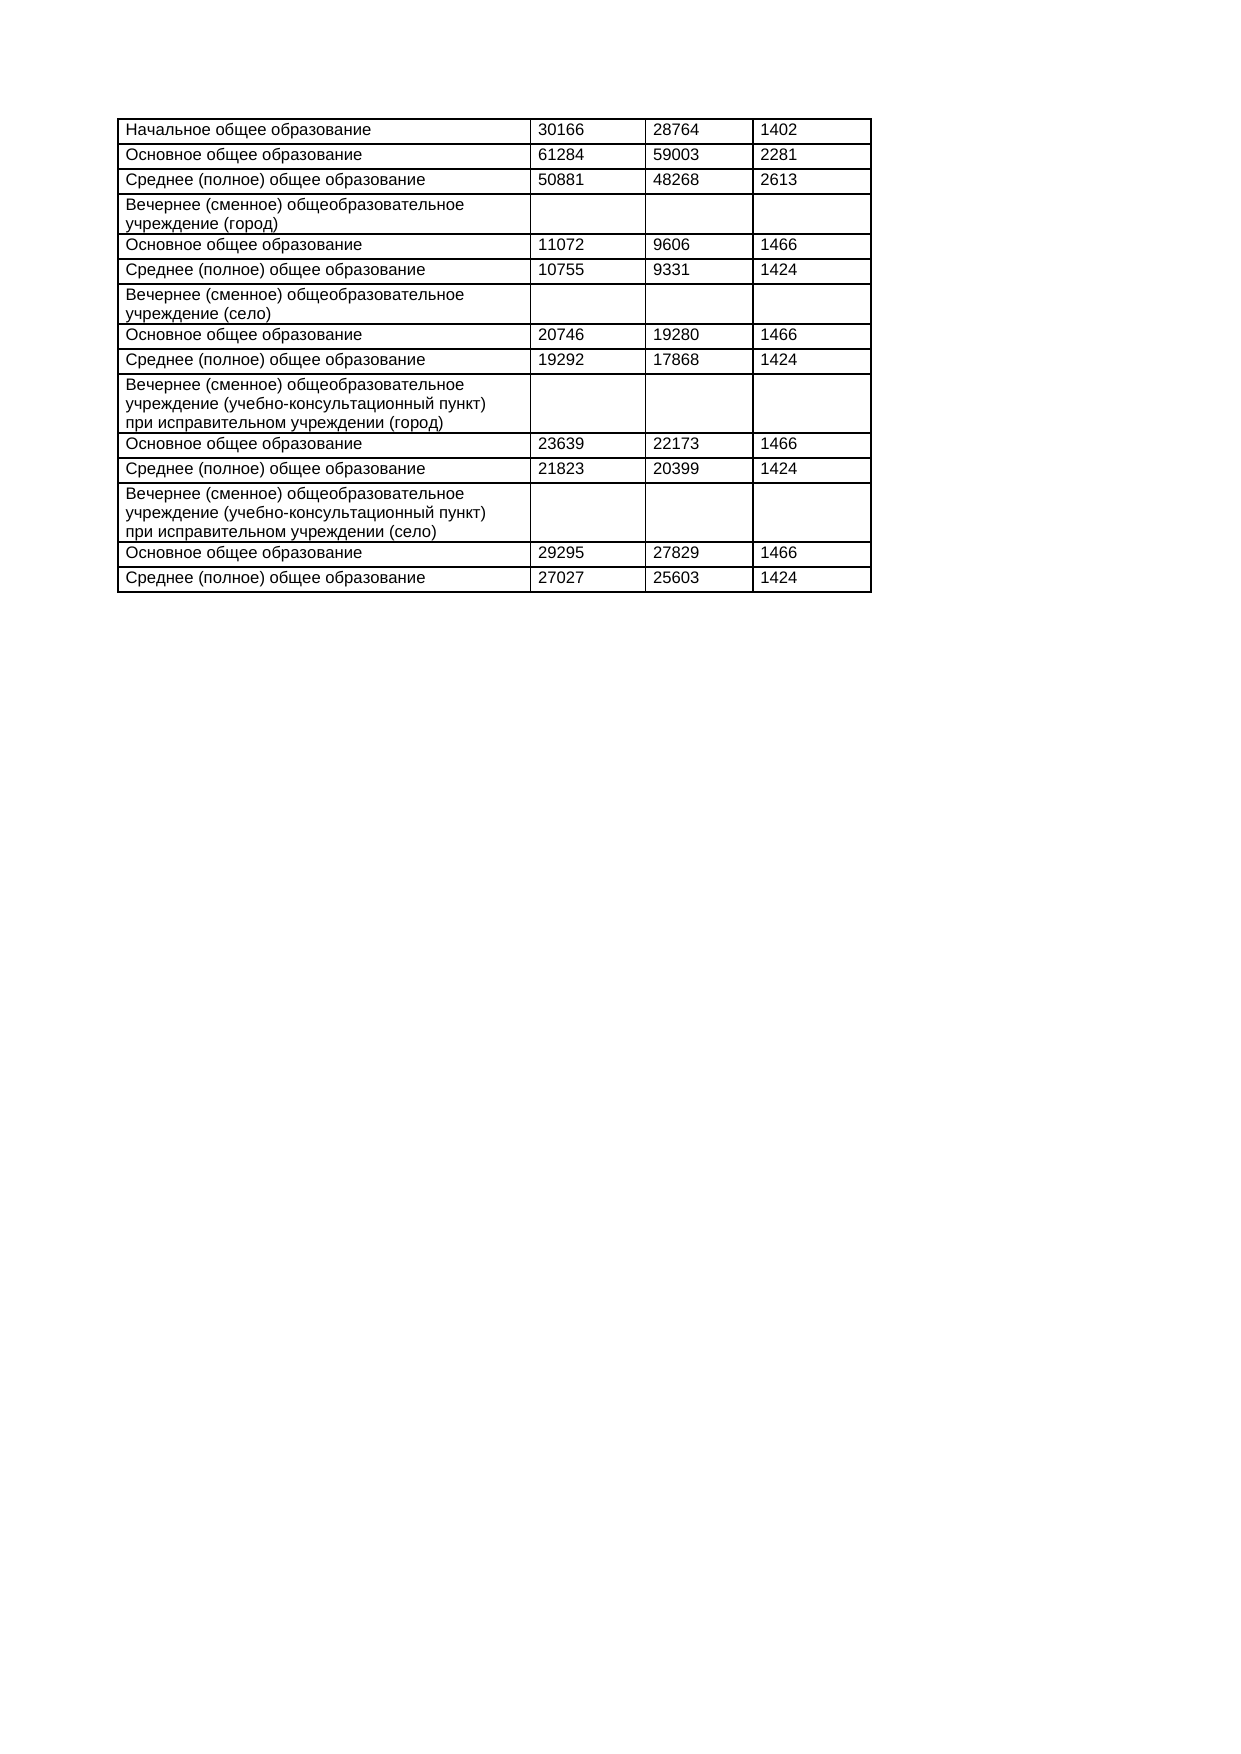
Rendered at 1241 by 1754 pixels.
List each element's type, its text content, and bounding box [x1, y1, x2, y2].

table_cell [531, 375, 645, 432]
table_cell Начальное общее образование [119, 120, 530, 143]
table_cell Вечернее (сменное) общеобразовательное учреждение (учебно-консультационный пункт) при исправительном учреждении (город) [119, 375, 530, 432]
table_cell 20399 [646, 459, 752, 482]
table_cell 22173 [646, 434, 752, 457]
table_cell Вечернее (сменное) общеобразовательное учреждение (город) [119, 195, 530, 233]
table_cell Основное общее образование [119, 434, 530, 457]
table_cell 17868 [646, 350, 752, 373]
table_cell 19292 [531, 350, 645, 373]
table_cell 2613 [754, 170, 870, 193]
table_cell Основное общее образование [119, 543, 530, 566]
table_cell Основное общее образование [119, 235, 530, 258]
table_cell 1424 [754, 260, 870, 283]
table_cell 21823 [531, 459, 645, 482]
table_cell 25603 [646, 568, 752, 591]
table_cell Среднее (полное) общее образование [119, 260, 530, 283]
table_cell [531, 285, 645, 323]
table_cell [646, 484, 752, 541]
table_cell 29295 [531, 543, 645, 566]
table_cell 19280 [646, 325, 752, 348]
table_cell [646, 195, 752, 233]
table_cell 1424 [754, 350, 870, 373]
table_cell 20746 [531, 325, 645, 348]
table_cell 48268 [646, 170, 752, 193]
table_cell 1424 [754, 568, 870, 591]
table_cell Основное общее образование [119, 145, 530, 168]
table_cell 1466 [754, 543, 870, 566]
table_cell Среднее (полное) общее образование [119, 170, 530, 193]
table_cell [646, 375, 752, 432]
table_cell 59003 [646, 145, 752, 168]
table_cell 9331 [646, 260, 752, 283]
table_cell 1424 [754, 459, 870, 482]
table_cell 27027 [531, 568, 645, 591]
table_cell [754, 285, 870, 323]
table_cell 1402 [754, 120, 870, 143]
table_cell 27829 [646, 543, 752, 566]
table_cell [646, 285, 752, 323]
table_cell 9606 [646, 235, 752, 258]
table_cell 2281 [754, 145, 870, 168]
table_cell 1466 [754, 434, 870, 457]
table_cell [531, 484, 645, 541]
table_cell 30166 [531, 120, 645, 143]
table_cell [531, 195, 645, 233]
table_cell 50881 [531, 170, 645, 193]
table_cell 1466 [754, 325, 870, 348]
table_cell 10755 [531, 260, 645, 283]
table_cell Вечернее (сменное) общеобразовательное учреждение (учебно-консультационный пункт) при исправительном учреждении (село) [119, 484, 530, 541]
table_cell [754, 375, 870, 432]
table_cell Вечернее (сменное) общеобразовательное учреждение (село) [119, 285, 530, 323]
table_cell Среднее (полное) общее образование [119, 568, 530, 591]
table_cell 23639 [531, 434, 645, 457]
table_cell [754, 195, 870, 233]
table_cell Среднее (полное) общее образование [119, 350, 530, 373]
table_cell Основное общее образование [119, 325, 530, 348]
table_cell [754, 484, 870, 541]
table_cell 61284 [531, 145, 645, 168]
table_cell 11072 [531, 235, 645, 258]
table_cell Среднее (полное) общее образование [119, 459, 530, 482]
table_cell 1466 [754, 235, 870, 258]
table_cell 28764 [646, 120, 752, 143]
